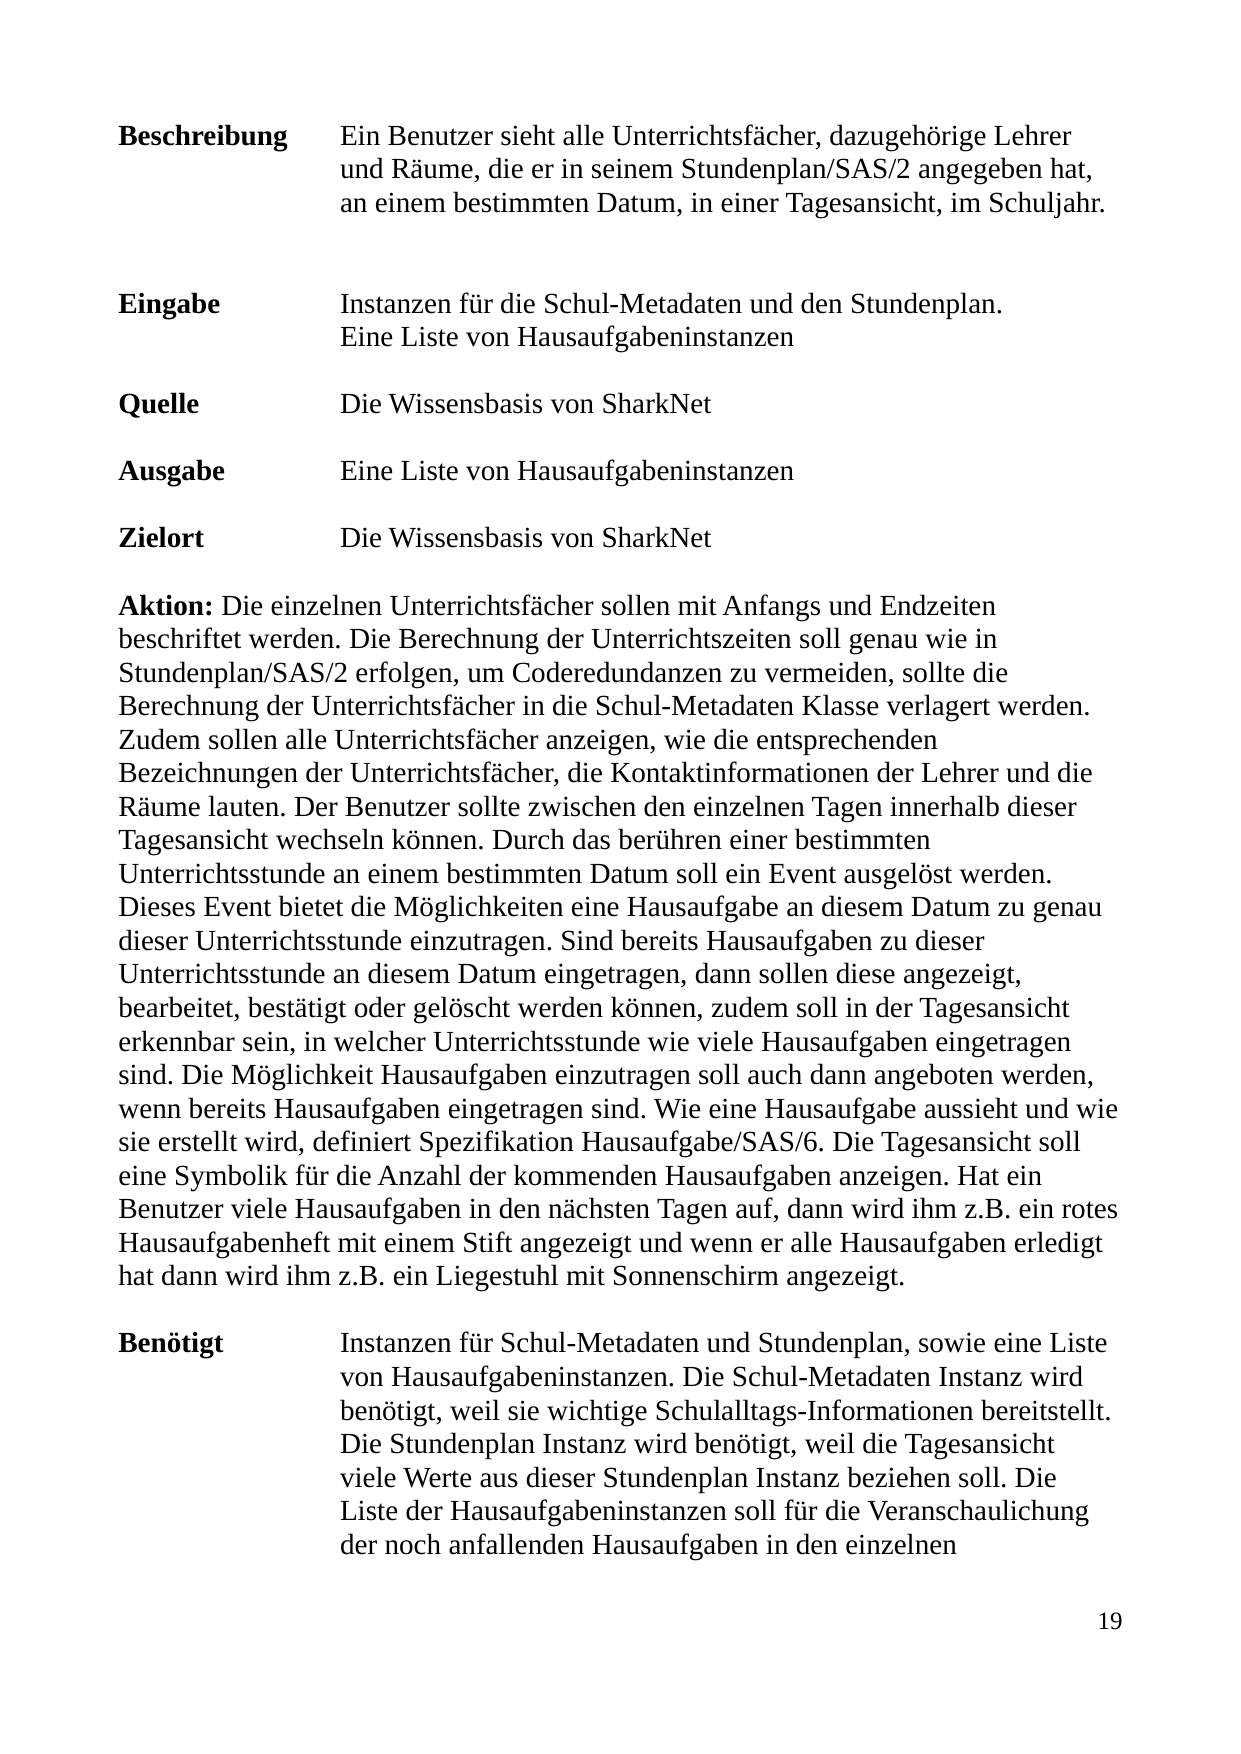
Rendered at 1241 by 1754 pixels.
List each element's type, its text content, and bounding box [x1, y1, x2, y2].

text Aktion: Die einzelnen Unterrichtsfächer sollen mit Anfangs und Endzeiten beschriftet werden. Die Berechnung der Unterrichtszeiten soll genau wie in Stundenplan/SAS/2 erfolgen, um Coderedundanzen zu vermeiden, sollte die Berechnung der Unterrichtsfächer in die Schul-Metadaten Klasse verlagert werden. Zudem sollen alle Unterrichtsfächer anzeigen, wie die entsprechenden Bezeichnungen der Unterrichtsfächer, die Kontaktinformationen der Lehrer und die Räume lauten. Der Benutzer sollte zwischen den einzelnen Tagen innerhalb dieser Tagesansicht wechseln können. Durch das berühren einer bestimmten Unterrichtsstunde an einem bestimmten Datum soll ein Event ausgelöst werden. Dieses Event bietet die Möglichkeiten eine Hausaufgabe an diesem Datum zu genau dieser Unterrichtsstunde einzutragen. Sind bereits Hausaufgaben zu dieser Unterrichtsstunde an diesem Datum eingetragen, dann sollen diese angezeigt, bearbeitet, bestätigt oder gelöscht werden können, zudem soll in der Tagesansicht erkennbar sein, in welcher Unterrichtsstunde wie viele Hausaufgaben eingetragen sind. Die Möglichkeit Hausaufgaben einzutragen soll auch dann angeboten werden, wenn bereits Hausaufgaben eingetragen sind. Wie eine Hausaufgabe aussieht und wie sie erstellt wird, definiert Spezifikation Hausaufgabe/SAS/6. Die Tagesansicht soll eine Symbolik für die Anzahl der kommenden Hausaufgaben anzeigen. Hat ein Benutzer viele Hausaufgaben in den nächsten Tagen auf, dann wird ihm z.B. ein rotes Hausaufgabenheft mit einem Stift angezeigt und wenn er alle Hausaufgaben erledigt hat dann wird ihm z.B. ein Liegestuhl mit Sonnenschirm angezeigt. [118, 588, 1122, 1292]
text Beschreibung Ein Benutzer sieht alle Unterrichtsfächer, dazugehörige Lehrer und Räume, die er in seinem Stundenplan/SAS/2 angegeben hat, an einem bestimmten Datum, in einer Tagesansicht, im Schuljahr. [118, 118, 1122, 252]
text Ausgabe Eine Liste von Hausaufgabeninstanzen [118, 453, 1122, 487]
text Benötigt Instanzen für Schul-Metadaten und Stundenplan, sowie eine Liste von Hausaufgabeninstanzen. Die Schul-Metadaten Instanz wird benötigt, weil sie wichtige Schulalltags-Informationen bereitstellt. Die Stundenplan Instanz wird benötigt, weil die Tagesansicht [118, 1326, 1122, 1460]
text Eingabe Instanzen für die Schul-Metadaten und den Stundenplan. [118, 286, 1122, 319]
text viele Werte aus dieser Stundenplan Instanz beziehen soll. Die Liste der Hausaufgabeninstanzen soll für die Veranschaulichung der noch anfallenden Hausaufgaben in den einzelnen [118, 1460, 1122, 1560]
text Eine Liste von Hausaufgabeninstanzen [118, 319, 1122, 353]
text Quelle Die Wissensbasis von SharkNet [118, 386, 1122, 420]
text Zielort Die Wissensbasis von SharkNet [118, 521, 1122, 554]
